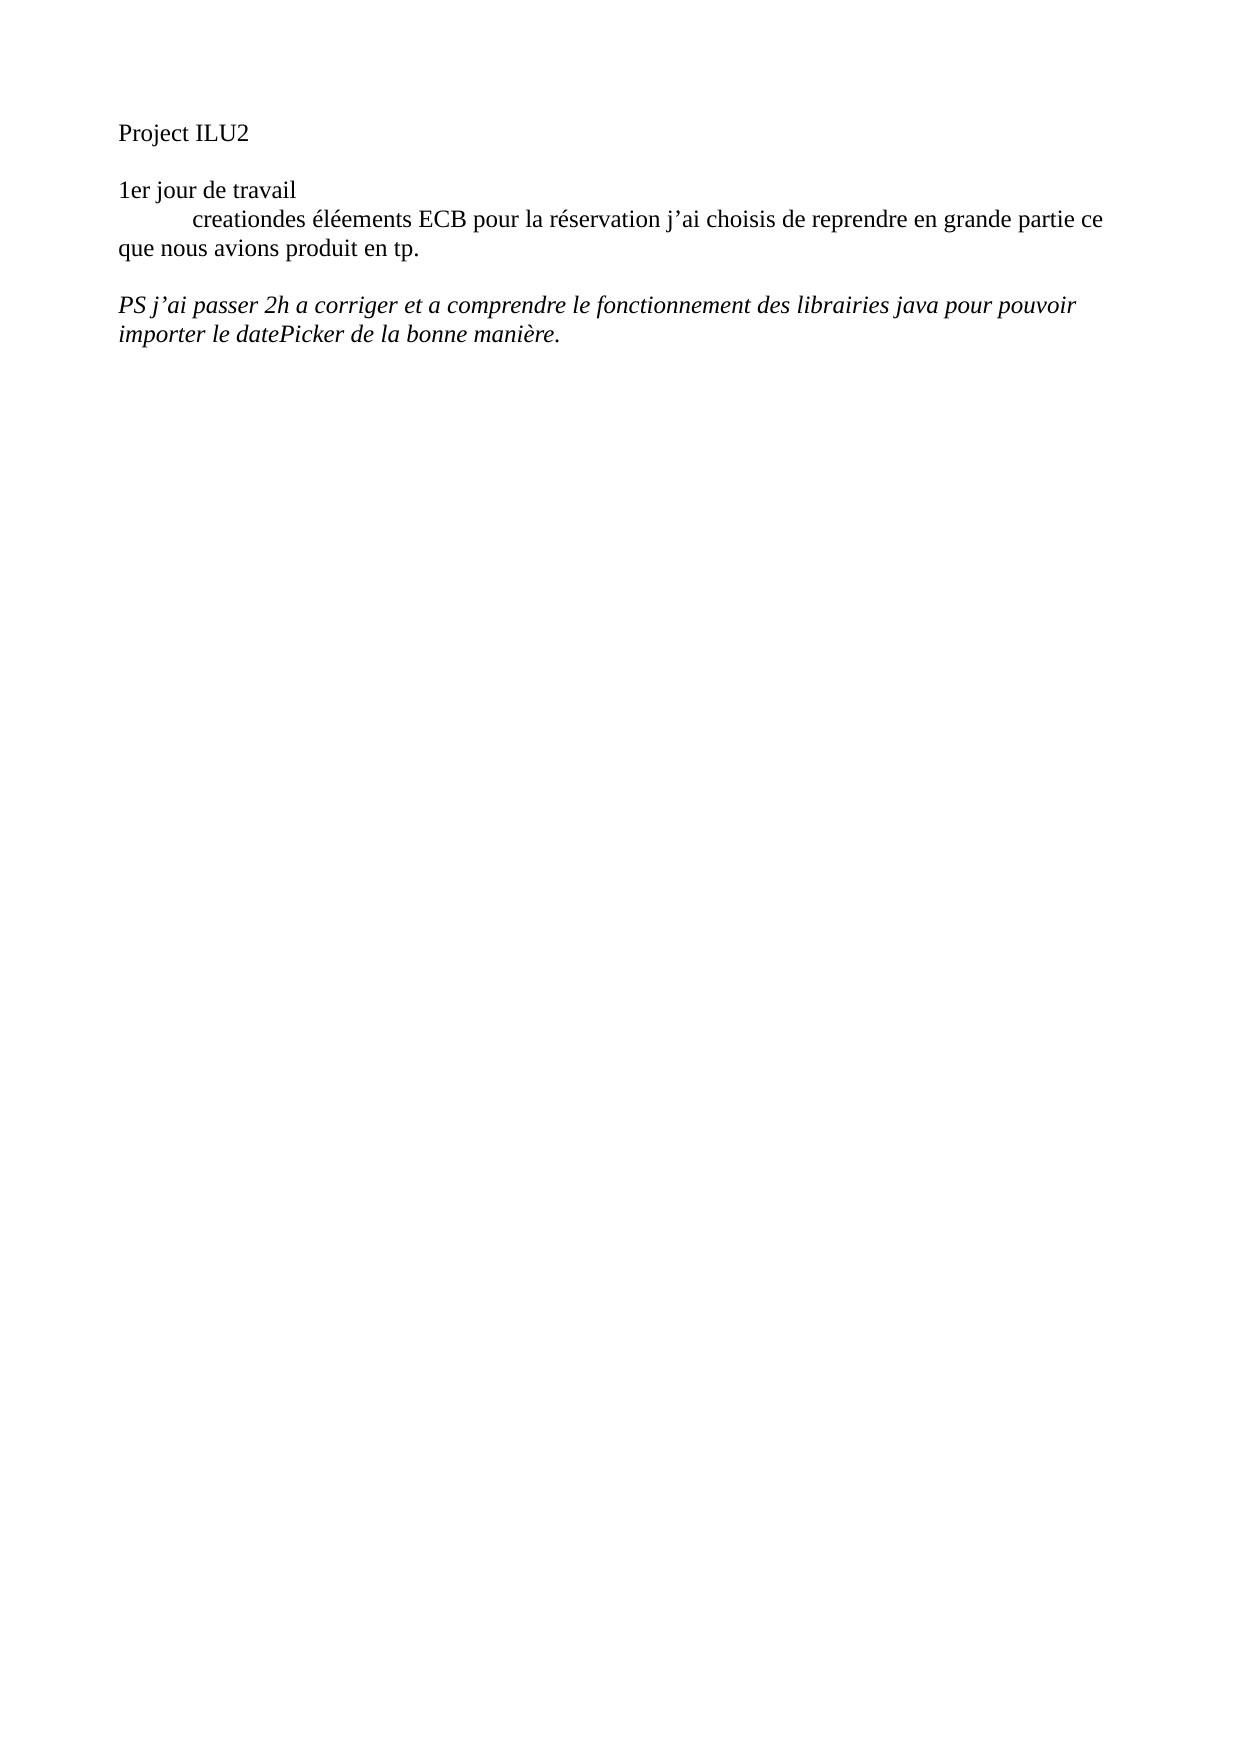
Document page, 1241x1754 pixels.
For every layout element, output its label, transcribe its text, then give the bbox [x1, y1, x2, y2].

text 1er jour de travail [118, 176, 1122, 204]
text Project ILU2 [118, 118, 1122, 147]
text creationdes éléements ECB pour la réservation j’ai choisis de reprendre en grande partie ce que nous avions produit en tp. [118, 204, 1122, 262]
text PS j’ai passer 2h a corriger et a comprendre le fonctionnement des librairies java pour pouvoir importer le datePicker de la bonne manière. [118, 291, 1122, 348]
